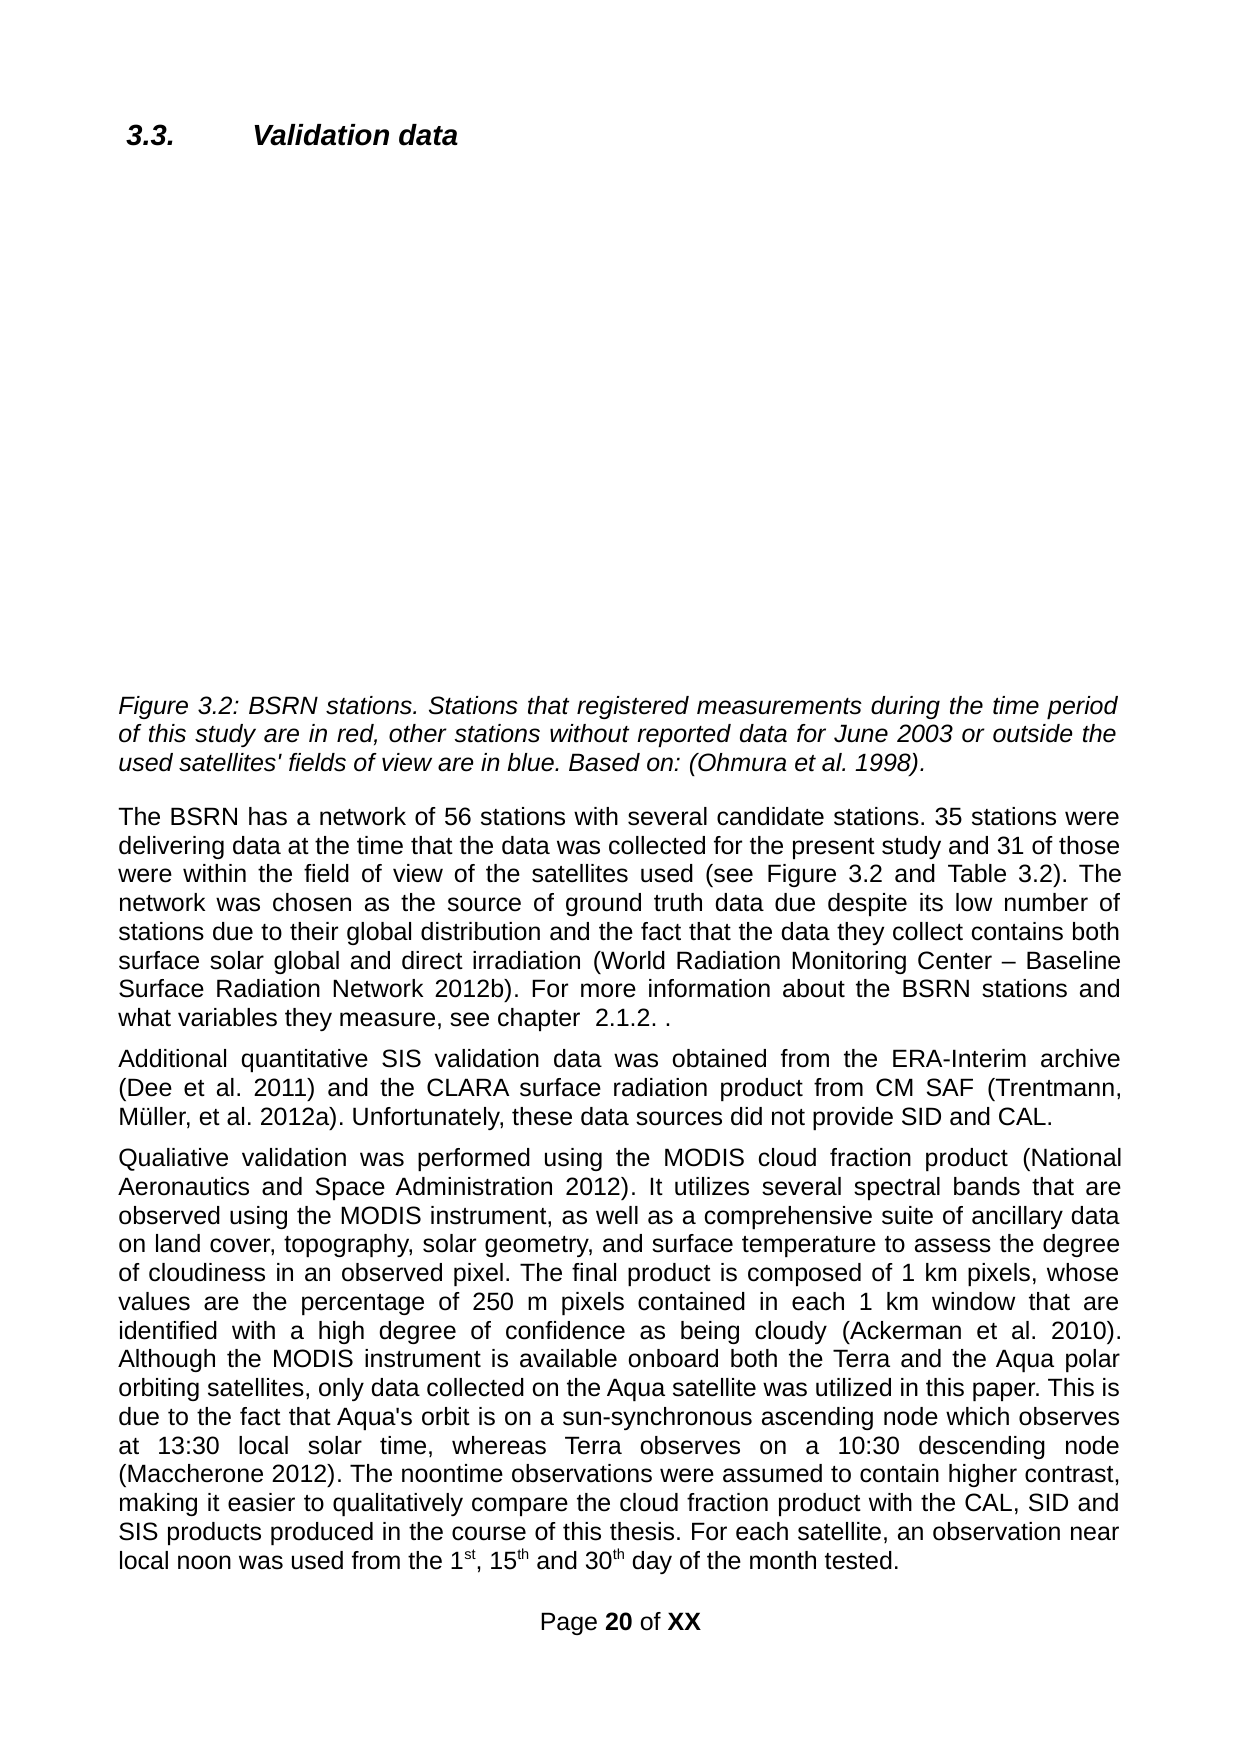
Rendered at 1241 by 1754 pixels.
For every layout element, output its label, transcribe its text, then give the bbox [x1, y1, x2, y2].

text The BSRN has a network of 56 stations with several candidate stations. 35 stations were delivering data at the time that the data was collected for the present study and 31 of those were within the field of view of the satellites used (see Figure 3.2 and Table 3.2). The network was chosen as the source of ground truth data due despite its low number of stations due to their global distribution and the fact that the data they collect contains both surface solar global and direct irradiation (World Radiation Monitoring Center – Baseline Surface Radiation Network 2012b). For more information about the BSRN stations and what variables they measure, see chapter 2.1.2. [118, 802, 1122, 1032]
subtitle Validation data [118, 118, 1122, 152]
text Figure 3.2: BSRN stations. Stations that registered measurements during the time period of this study are in red, other stations without reported data for June 2003 or outside the used satellites' fields of view are in blue. Based on: (Ohmura et al. 1998). [118, 177, 1122, 777]
text Additional quantitative SIS validation data was obtained from the ERA-Interim archive (Dee et al. 2011) and the CLARA surface radiation product from CM SAF (Trentmann, Müller, et al. 2012a). Unfortunately, these data sources did not provide SID and CAL. [118, 1044, 1122, 1131]
text Qualiative validation was performed using the MODIS cloud fraction product (National Aeronautics and Space Administration 2012). It utilizes several spectral bands that are observed using the MODIS instrument, as well as a comprehensive suite of ancillary data on land cover, topography, solar geometry, and surface temperature to assess the degree of cloudiness in an observed pixel. The final product is composed of 1 km pixels, whose values are the percentage of 250 m pixels contained in each 1 km window that are identified with a high degree of confidence as being cloudy (Ackerman et al. 2010). Although the MODIS instrument is available onboard both the Terra and the Aqua polar orbiting satellites, only data collected on the Aqua satellite was utilized in this paper. This is due to the fact that Aqua's orbit is on a sun-synchronous ascending node which observes at 13:30 local solar time, whereas Terra observes on a 10:30 descending node (Maccherone 2012). The noontime observations were assumed to contain higher contrast, making it easier to qualitatively compare the cloud fraction product with the CAL, SID and SIS products produced in the course of this thesis. For each satellite, an observation near local noon was used from the 1st, 15th and 30th day of the month tested. [118, 1143, 1122, 1574]
